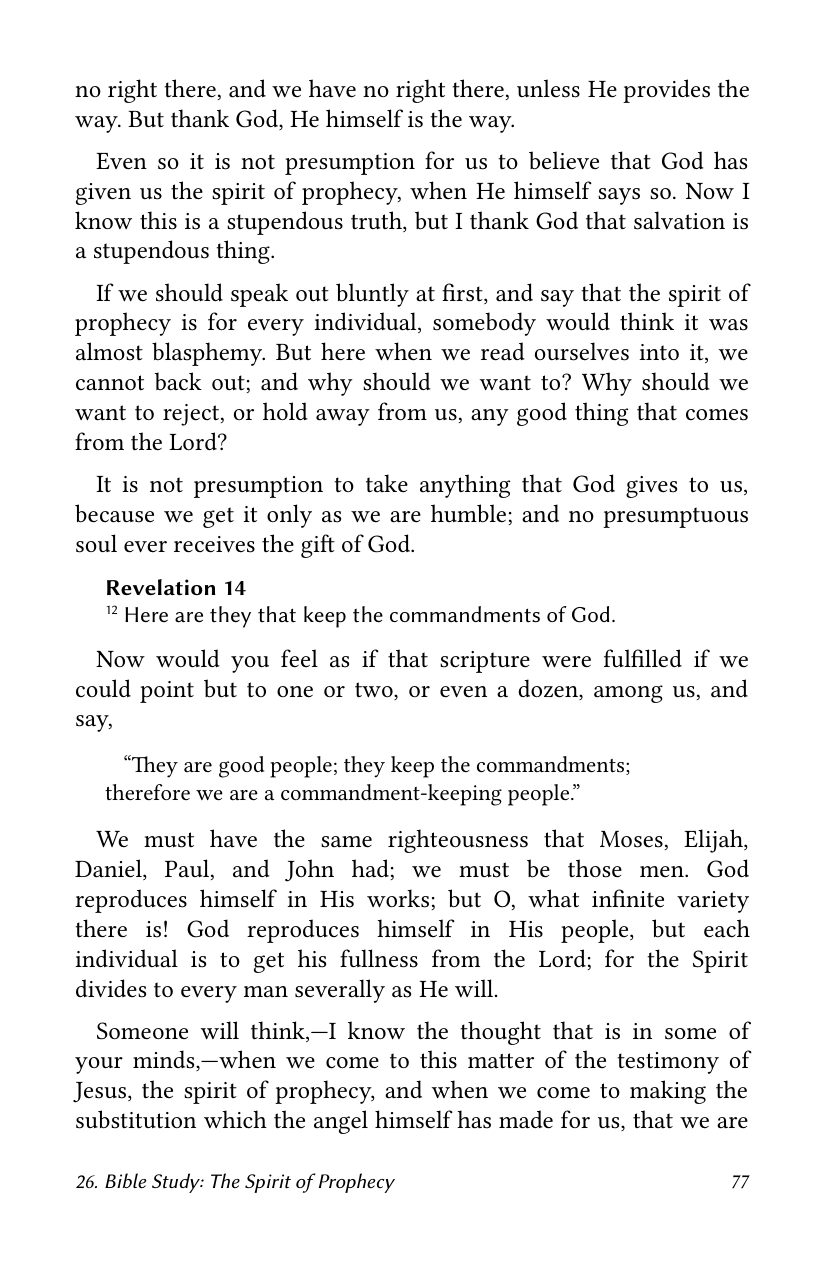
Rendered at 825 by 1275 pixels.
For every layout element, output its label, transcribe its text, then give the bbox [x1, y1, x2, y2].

text “They are good people; they keep the commandments; therefore we are a commandment-keeping people.” [105, 752, 720, 806]
text 12 Here are they that keep the commandments of God. [105, 602, 720, 628]
text Someone will think,—I know the thought that is in some of your minds,—when we come to this matter of the testimony of Jesus, the spirit of prophecy, and when we come to making the substitution which the angel himself has made for us, that we are [75, 1017, 750, 1135]
text We must have the same righteousness that Moses, Elijah, Daniel, Paul, and John had; we must be those men. God reproduces himself in His works; but O, what infinite variety there is! God reproduces himself in His people, but each individual is to get his fullness from the Lord; for the Spirit divides to every man severally as He will. [75, 825, 750, 1003]
text Now would you feel as if that scripture were fulfilled if we could point but to one or two, or even a dozen, among us, and say, [75, 645, 750, 733]
text If we should speak out bluntly at first, and say that the spirit of prophecy is for every individual, somebody would think it was almost blasphemy. But here when we read ourselves into it, we cannot back out; and why should we want to? Why should we want to reject, or hold away from us, any good thing that comes from the Lord? [75, 278, 750, 457]
text It is not presumption to take anything that God gives to us, because we get it only as we are humble; and no presumptuous soul ever receives the gift of God. [75, 470, 750, 558]
text no right there, and we have no right there, unless He provides the way. But thank God, He himself is the way. [75, 75, 750, 133]
text Revelation 14 [105, 575, 750, 601]
text Even so it is not presumption for us to believe that God has given us the spirit of prophecy, when He himself says so. Now I know this is a stupendous truth, but I thank God that salvation is a stupendous thing. [75, 147, 750, 265]
